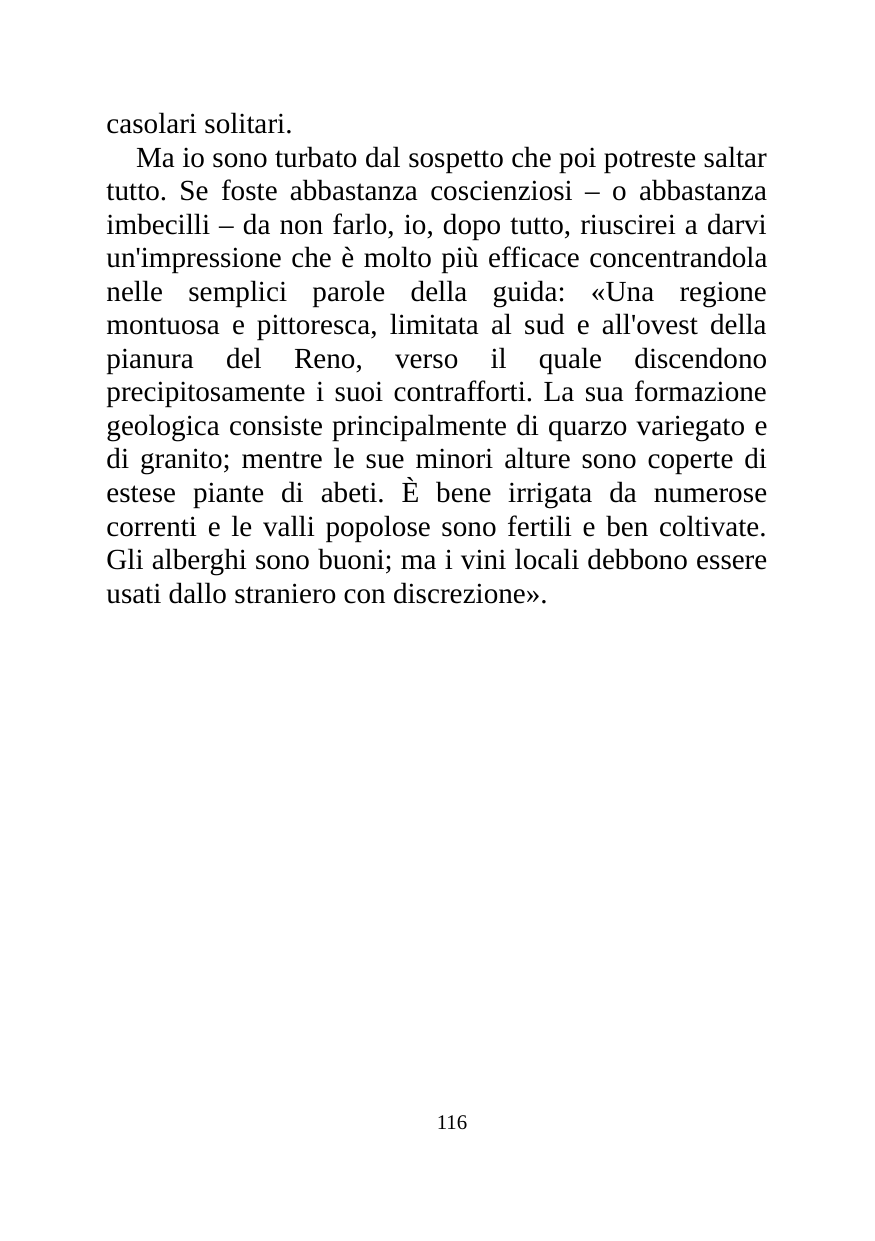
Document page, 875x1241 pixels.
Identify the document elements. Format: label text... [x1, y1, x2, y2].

text casolari solitari. [106, 106, 768, 140]
text Ma io sono turbato dal sospetto che poi potreste saltar tutto. Se foste abbastanza coscienziosi – o abbastanza imbecilli – da non farlo, io, dopo tutto, riuscirei a darvi un'impressione che è molto più efficace concentrandola nelle semplici parole della guida: «Una regione montuosa e pittoresca, limitata al sud e all'ovest della pianura del Reno, verso il quale discendono precipitosamente i suoi contrafforti. La sua formazione geologica consiste principalmente di quarzo variegato e di granito; mentre le sue minori alture sono coperte di estese piante di abeti. È bene irrigata da numerose correnti e le valli popolose sono fertili e ben coltivate. Gli alberghi sono buoni; ma i vini locali debbono essere usati dallo straniero con discrezione». [106, 140, 768, 609]
